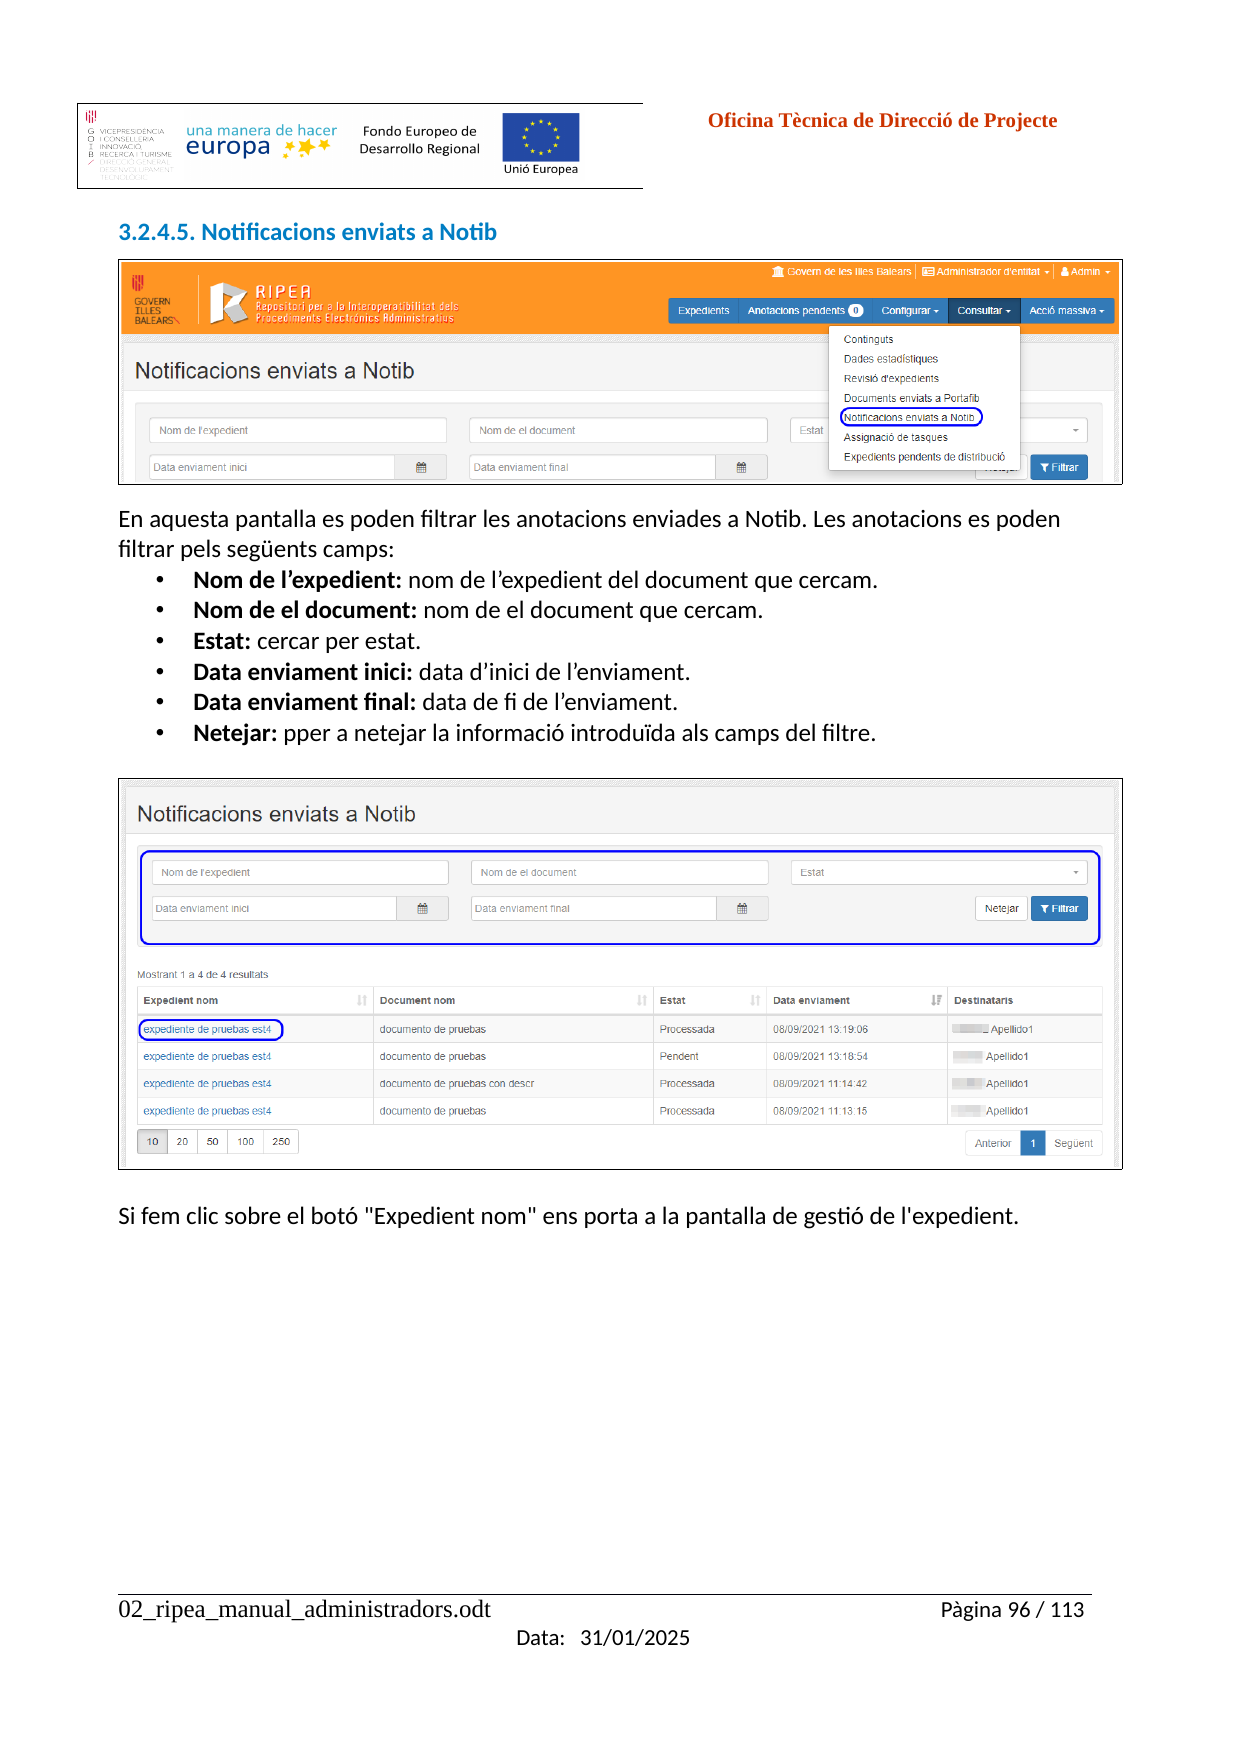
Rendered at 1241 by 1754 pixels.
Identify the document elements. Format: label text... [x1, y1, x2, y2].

list Data enviament final: data de fi de l’enviament. [156, 686, 1122, 717]
picture [121, 262, 1119, 482]
list Netejar: pper a netejar la informació introduïda als camps del filtre. [156, 717, 1122, 747]
text Si fem clic sobre el botó "Expedient nom" ens porta a la pantalla de gestió de l'expedient. [118, 1200, 1122, 1230]
subtitle 3.2.4.5. Notificacions enviats a Notib [118, 216, 1122, 247]
picture [121, 780, 1119, 1167]
list Nom de el document: nom de el document que cercam. [156, 594, 1122, 625]
text En aquesta pantalla es poden filtrar les anotacions enviades a Notib. Les anotacions es poden filtrar pels següents camps: [118, 503, 1122, 564]
list Data enviament inici: data d’inici de l’enviament. [156, 656, 1122, 686]
picture [184, 108, 585, 182]
picture [82, 108, 178, 182]
list Estat: cercar per estat. [156, 625, 1122, 656]
list Nom de l’expedient: nom de l’expedient del document que cercam. [156, 564, 1122, 594]
